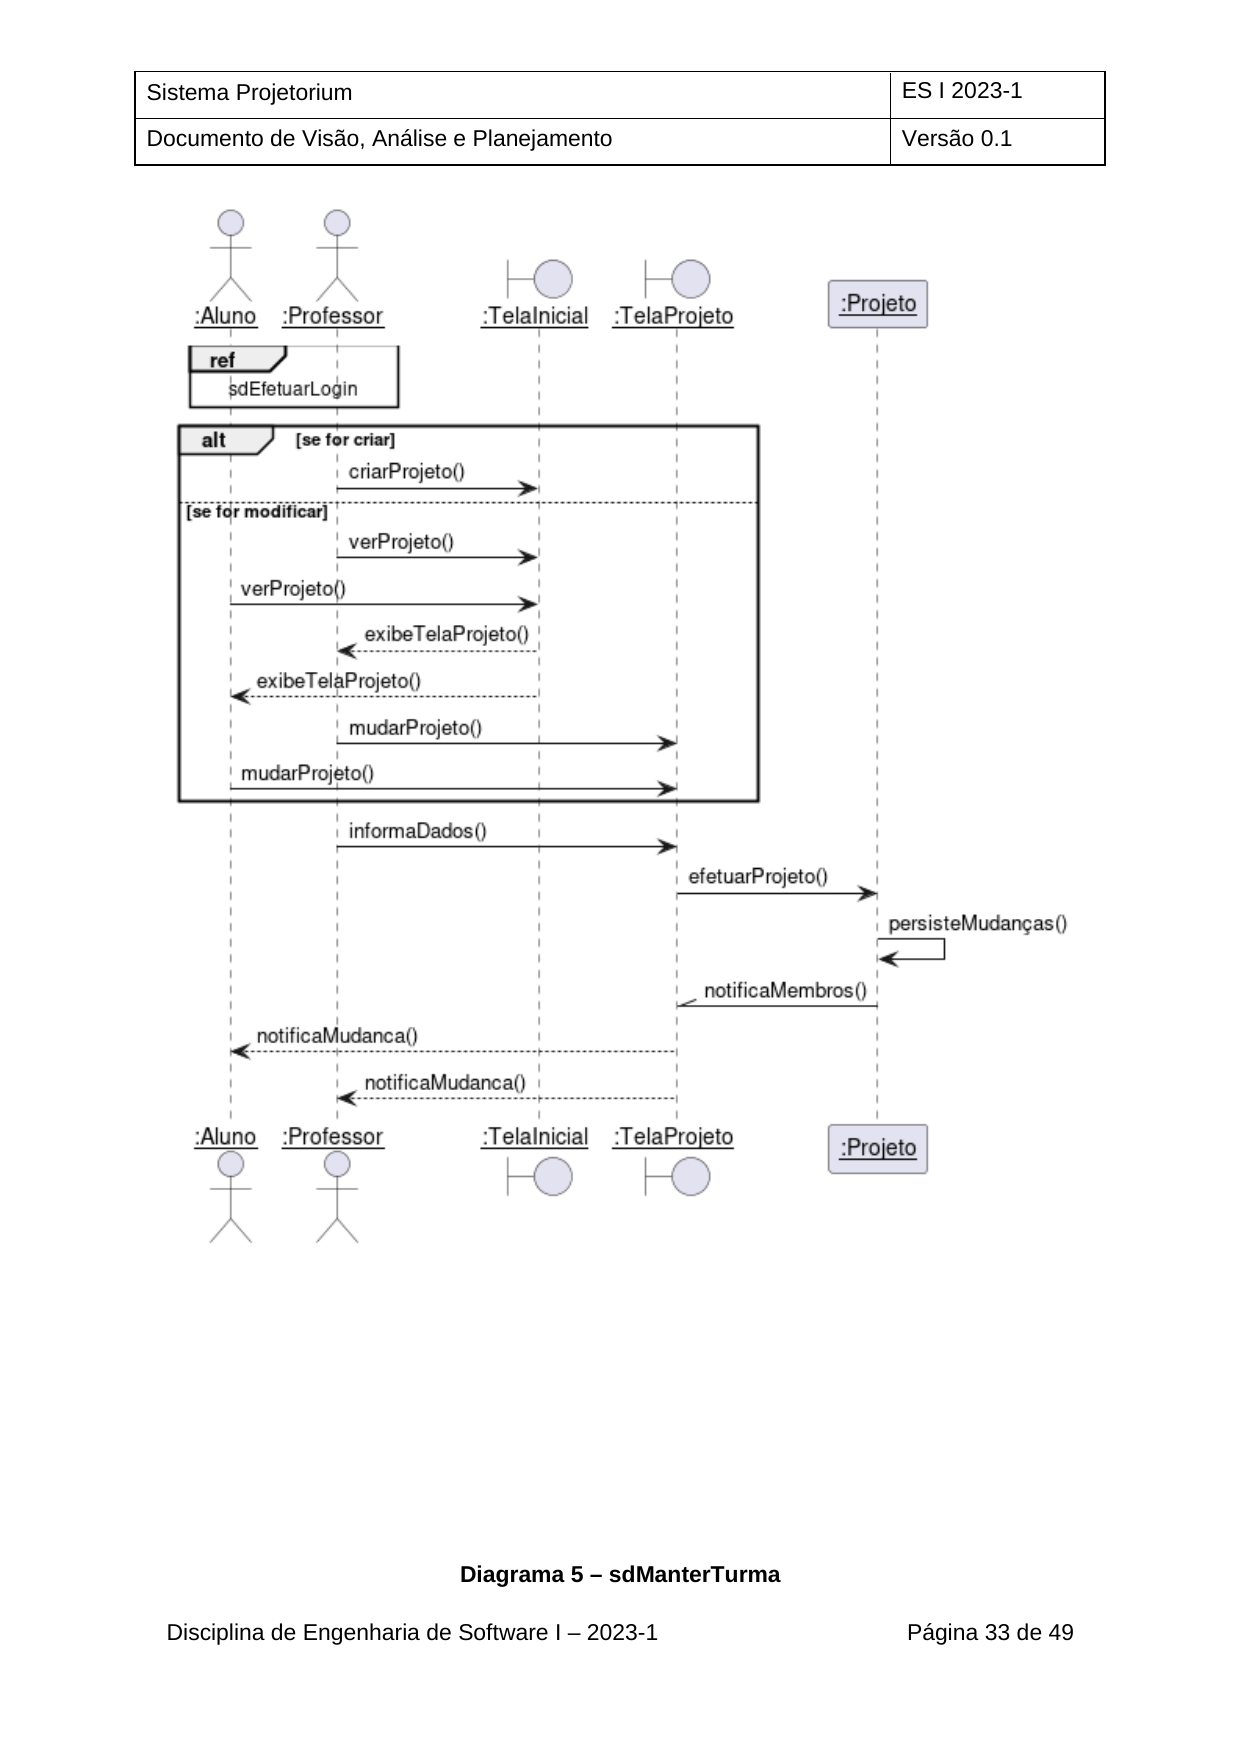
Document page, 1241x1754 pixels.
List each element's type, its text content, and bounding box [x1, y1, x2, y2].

picture [163, 202, 1077, 1251]
text Diagrama 5 – sdManterTurma [148, 1561, 1092, 1588]
